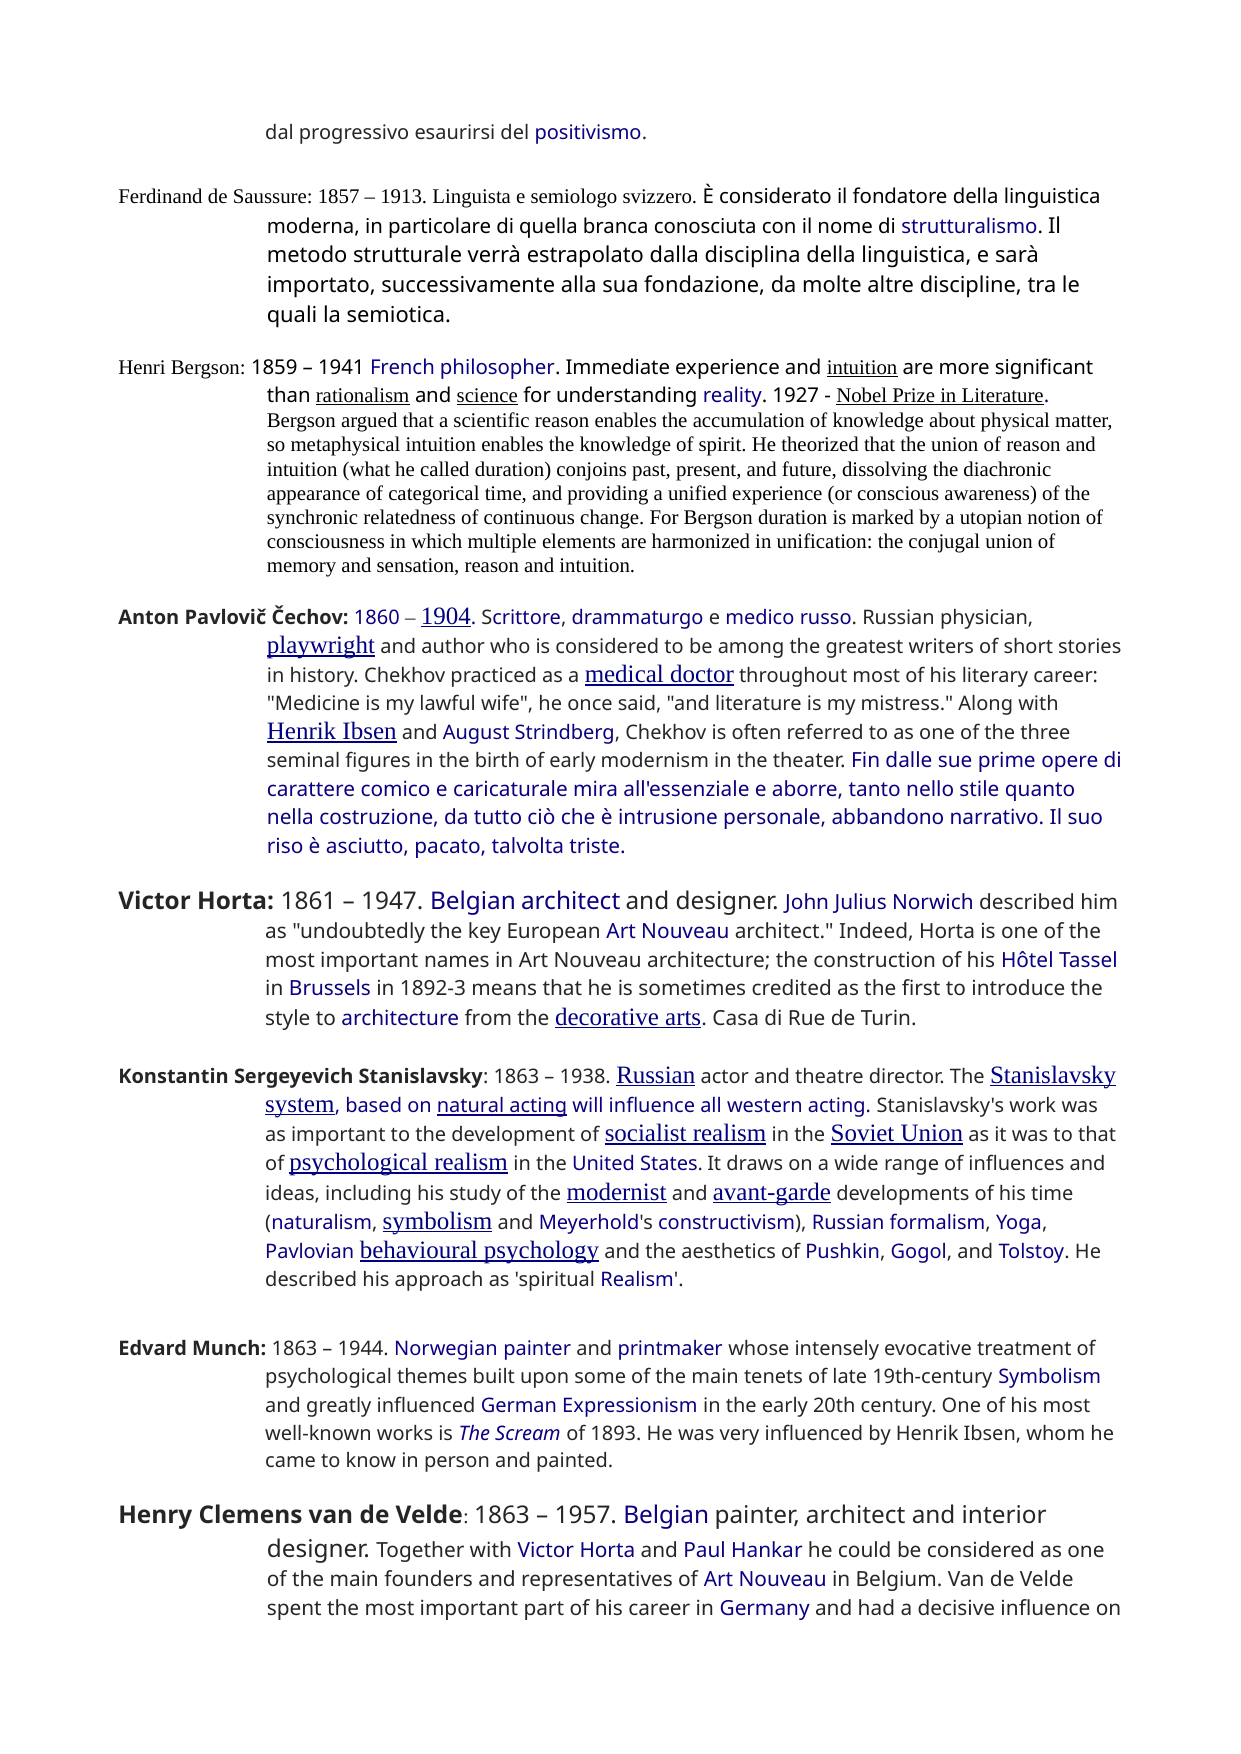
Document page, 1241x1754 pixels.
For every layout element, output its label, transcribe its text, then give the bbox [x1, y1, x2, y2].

text Henri Bergson: 1859 – 1941 French philosopher. Immediate experience and intuition are more significant than rationalism and science for understanding reality. 1927 - Nobel Prize in Literature. Bergson argued that a scientific reason enables the accumulation of knowledge about physical matter, so metaphysical intuition enables the knowledge of spirit. He theorized that the union of reason and intuition (what he called duration) conjoins past, present, and future, dissolving the diachronic appearance of categorical time, and providing a unified experience (or conscious awareness) of the synchronic relatedness of continuous change. For Bergson duration is marked by a utopian notion of consciousness in which multiple elements are harmonized in unification: the conjugal union of memory and sensation, reason and intuition. [118, 353, 1122, 577]
text Edvard Munch: 1863 – 1944. Norwegian painter and printmaker whose intensely evocative treatment of psychological themes built upon some of the main tenets of late 19th-century Symbolism and greatly influenced German Expressionism in the early 20th century. One of his most well-known works is The Scream of 1893. He was very influenced by Henrik Ibsen, whom he came to know in person and painted. [118, 1333, 1122, 1474]
text Konstantin Sergeyevich Stanislavsky: 1863 – 1938. Russian actor and theatre director. The Stanislavsky system, based on natural acting will influence all western acting. Stanislavsky's work was as important to the development of socialist realism in the Soviet Union as it was to that of psychological realism in the United States. It draws on a wide range of influences and ideas, including his study of the modernist and avant-garde developments of his time (naturalism, symbolism and Meyerhold's constructivism), Russian formalism, Yoga, Pavlovian behavioural psychology and the aesthetics of Pushkin, Gogol, and Tolstoy. He described his approach as 'spiritual Realism'. [118, 1060, 1122, 1292]
text Ferdinand de Saussure: 1857 – 1913. Linguista e semiologo svizzero. È considerato il fondatore della linguistica moderna, in particolare di quella branca conosciuta con il nome di strutturalismo. Il metodo strutturale verrà estrapolato dalla disciplina della linguistica, e sarà importato, successivamente alla sua fondazione, da molte altre discipline, tra le quali la semiotica. [118, 182, 1122, 329]
text Anton Pavlovič Čechov: 1860 – 1904. Scrittore, drammaturgo e medico russo. Russian physician, playwright and author who is considered to be among the greatest writers of short stories in history. Chekhov practiced as a medical doctor throughout most of his literary career: "Medicine is my lawful wife", he once said, "and literature is my mistress." Along with Henrik Ibsen and August Strindberg, Chekhov is often referred to as one of the three seminal figures in the birth of early modernism in the theater. Fin dalle sue prime opere di carattere comico e caricaturale mira all'essenziale e aborre, tanto nello stile quanto nella costruzione, da tutto ciò che è intrusione personale, abbandono narrativo. Il suo riso è asciutto, pacato, talvolta triste. [118, 601, 1122, 859]
text dal progressivo esaurirsi del positivismo. [118, 118, 1122, 145]
text Victor Horta: 1861 – 1947. Belgian architect and designer. John Julius Norwich described him as "undoubtedly the key European Art Nouveau architect." Indeed, Horta is one of the most important names in Art Nouveau architecture; the construction of his Hôtel Tassel in Brussels in 1892-3 means that he is sometimes credited as the first to introduce the style to architecture from the decorative arts. Casa di Rue de Turin. [118, 883, 1122, 1031]
text Henry Clemens van de Velde: 1863 – 1957. Belgian painter, architect and interior designer. Together with Victor Horta and Paul Hankar he could be considered as one of the main founders and representatives of Art Nouveau in Belgium. Van de Velde spent the most important part of his career in Germany and had a decisive influence on [118, 1498, 1122, 1621]
